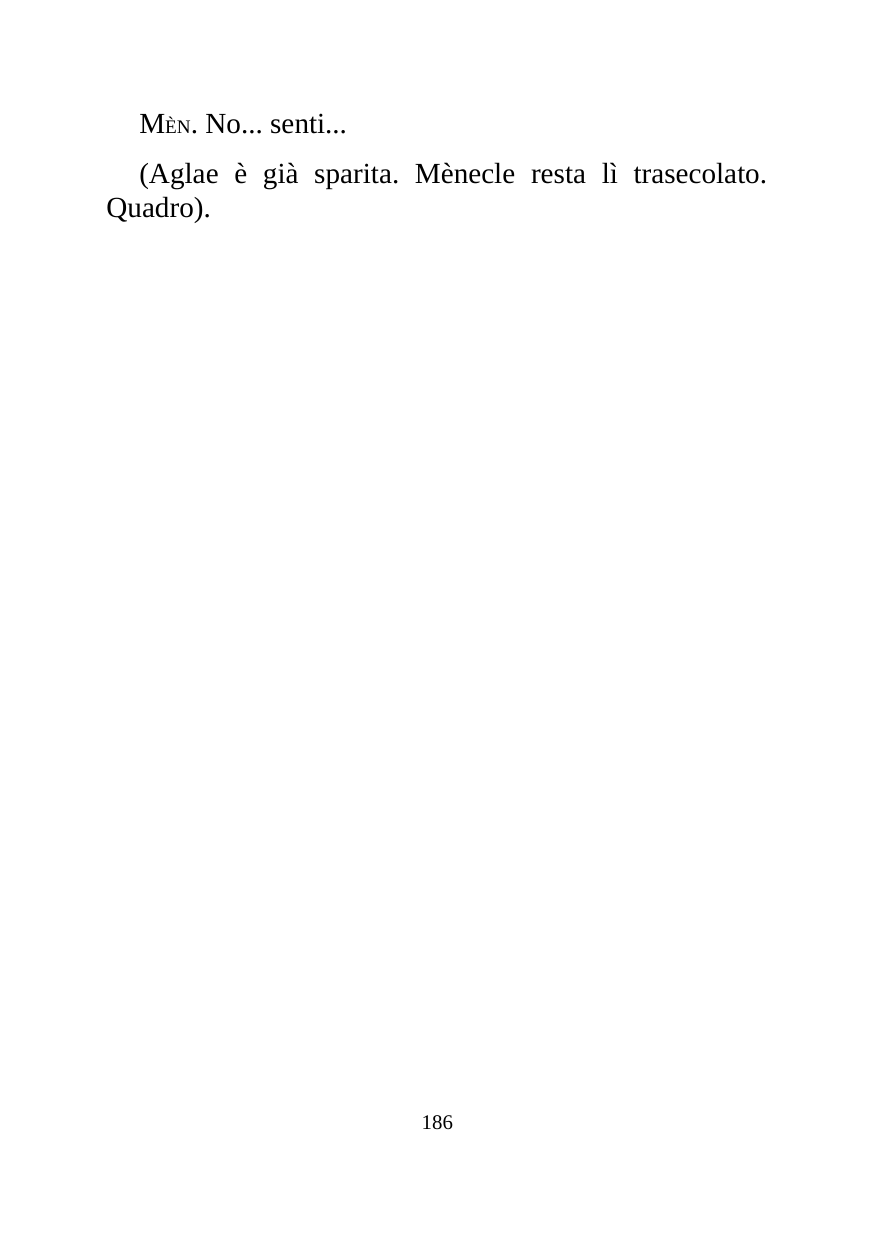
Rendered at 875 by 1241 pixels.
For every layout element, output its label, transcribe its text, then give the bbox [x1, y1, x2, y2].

text Mèn. No... senti... [106, 106, 768, 140]
text (Aglae è già sparita. Mènecle resta lì trasecolato. Quadro). [106, 156, 768, 223]
